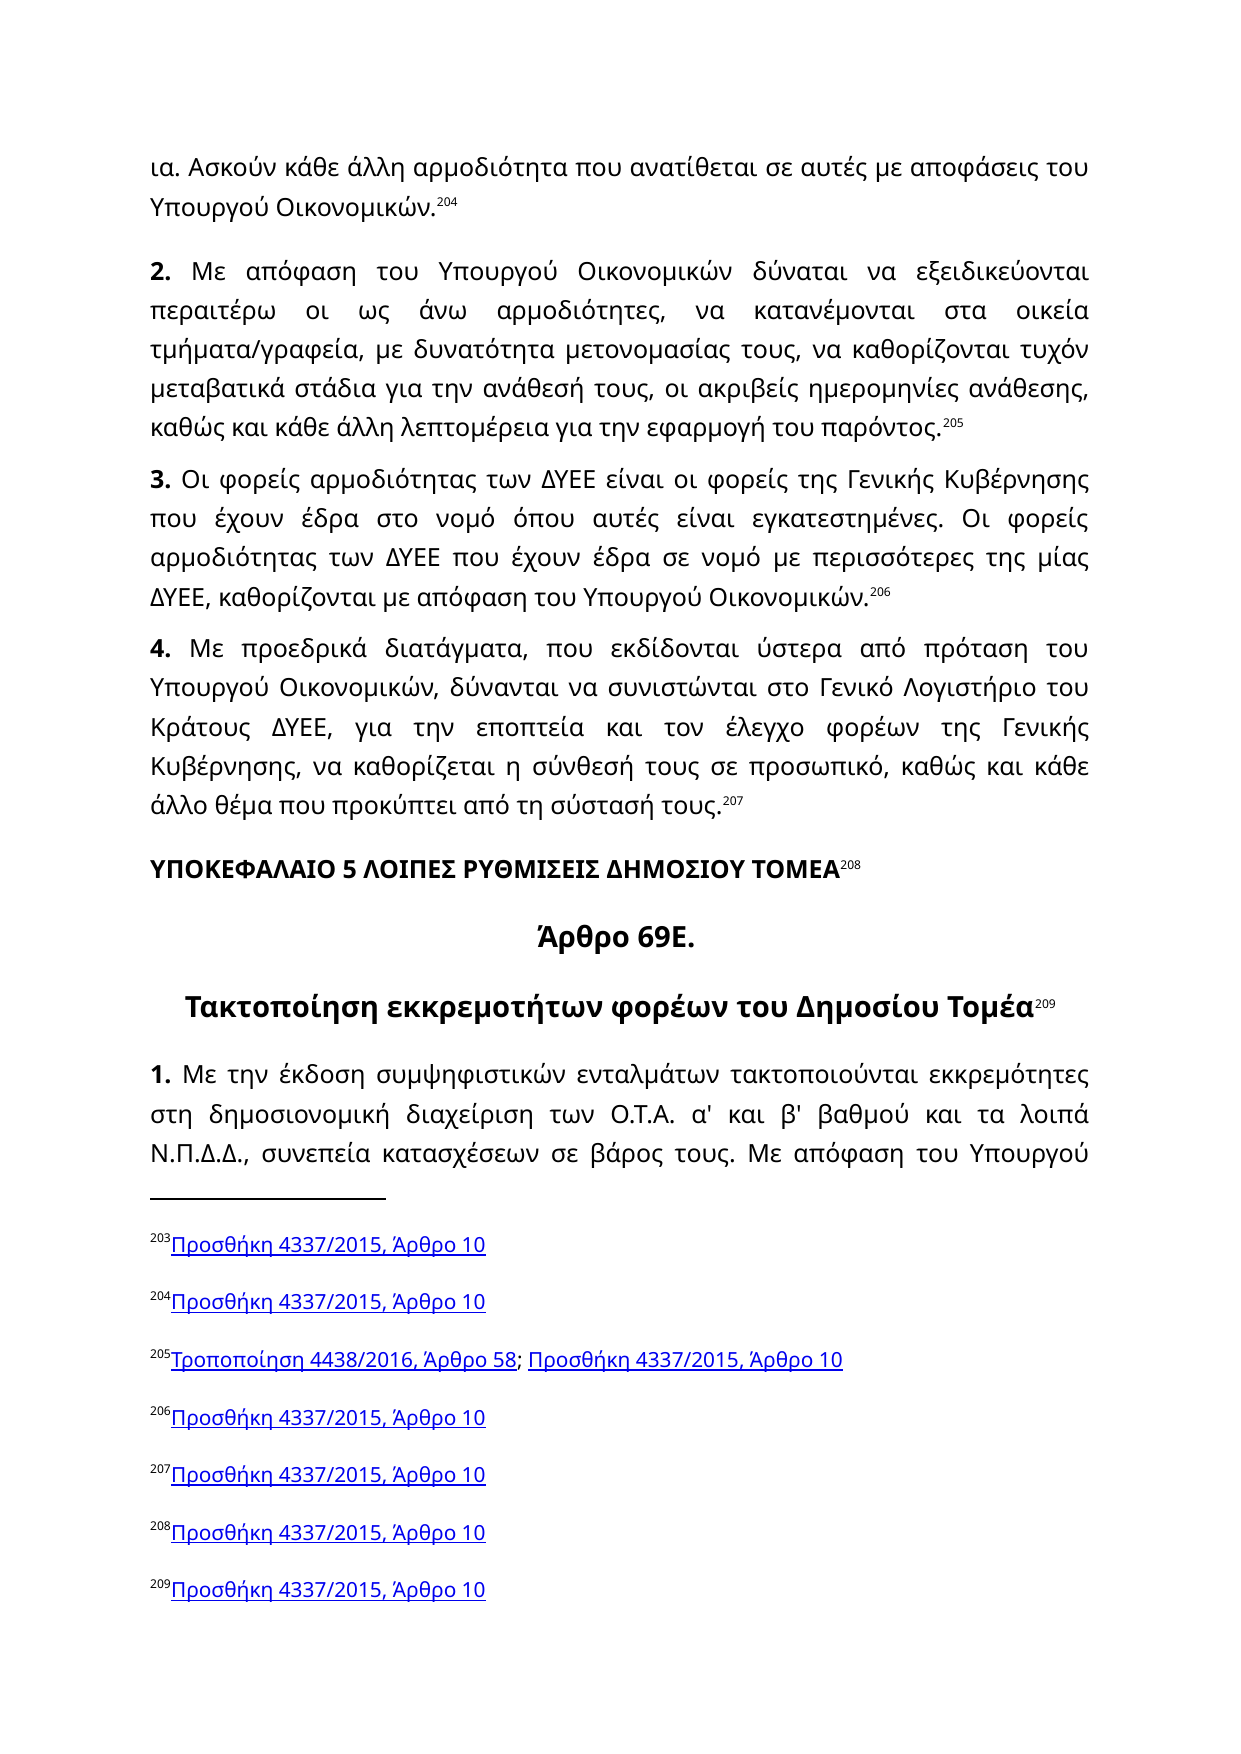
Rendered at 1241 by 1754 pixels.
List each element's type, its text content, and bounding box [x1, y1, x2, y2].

text 1. Με την έκδοση συμψηφιστικών ενταλμάτων τακτοποιούνται εκκρεμότητες στη δημοσιονομική διαχείριση των Ο.Τ.Α. α' και β' βαθμού και τα λοιπά Ν.Π.Δ.Δ., συνεπεία κατασχέσεων σε βάρος τους. Με απόφαση του Υπουργού [150, 1057, 1090, 1169]
text 3. Οι φορείς αρμοδιότητας των ΔΥΕΕ είναι οι φορείς της Γενικής Κυβέρνησης που έχουν έδρα στο νομό όπου αυτές είναι εγκατεστημένες. Οι φορείς αρμοδιότητας των ΔΥΕΕ που έχουν έδρα σε νομό με περισσότερες της μίας ΔΥΕΕ, καθορίζονται με απόφαση του Υπουργού Οικονομικών. [150, 462, 1090, 613]
text Προσθήκη 4337/2015, Άρθρο 10 [150, 1518, 1090, 1546]
subtitle Τακτοποίηση εκκρεμοτήτων φορέων του Δημοσίου Τομέα [150, 986, 1090, 1026]
text Προσθήκη 4337/2015, Άρθρο 10 [150, 1287, 1090, 1316]
text Προσθήκη 4337/2015, Άρθρο 10 [150, 1403, 1090, 1431]
text Προσθήκη 4337/2015, Άρθρο 10 [150, 1230, 1090, 1258]
text 2. Με απόφαση του Υπουργού Οικονομικών δύναται να εξειδικεύονται περαιτέρω οι ως άνω αρμοδιότητες, να κατανέμονται στα οικεία τμήματα/γραφεία, με δυνατότητα μετονομασίας τους, να καθορίζονται τυχόν μεταβατικά στάδια για την ανάθεσή τους, οι ακριβείς ημερομηνίες ανάθεσης, καθώς και κάθε άλλη λεπτομέρεια για την εφαρμογή του παρόντος. [150, 253, 1090, 444]
text 4. Με προεδρικά διατάγματα, που εκδίδονται ύστερα από πρόταση του Υπουργού Οικονομικών, δύνανται να συνιστώνται στο Γενικό Λογιστήριο του Κράτους ΔΥΕΕ, για την εποπτεία και τον έλεγχο φορέων της Γενικής Κυβέρνησης, να καθορίζεται η σύνθεσή τους σε προσωπικό, καθώς και κάθε άλλο θέμα που προκύπτει από τη σύστασή τους. [150, 631, 1090, 822]
subtitle Άρθρο 69Ε. [150, 916, 1090, 956]
text Προσθήκη 4337/2015, Άρθρο 10 [150, 1460, 1090, 1489]
text ΥΠΟΚΕΦΑΛΑΙΟ 5 ΛΟΙΠΕΣ ΡΥΘΜΙΣΕΙΣ ΔΗΜΟΣΙΟΥ ΤΟΜΕΑ [150, 852, 1090, 886]
text Προσθήκη 4337/2015, Άρθρο 10 [150, 1576, 1090, 1604]
text ια. Ασκούν κάθε άλλη αρμοδιότητα που ανατίθεται σε αυτές με αποφάσεις του Υπουργού Οικονομικών. [150, 150, 1090, 223]
text Τροποποίηση 4438/2016, Άρθρο 58; Προσθήκη 4337/2015, Άρθρο 10 [150, 1345, 1090, 1373]
